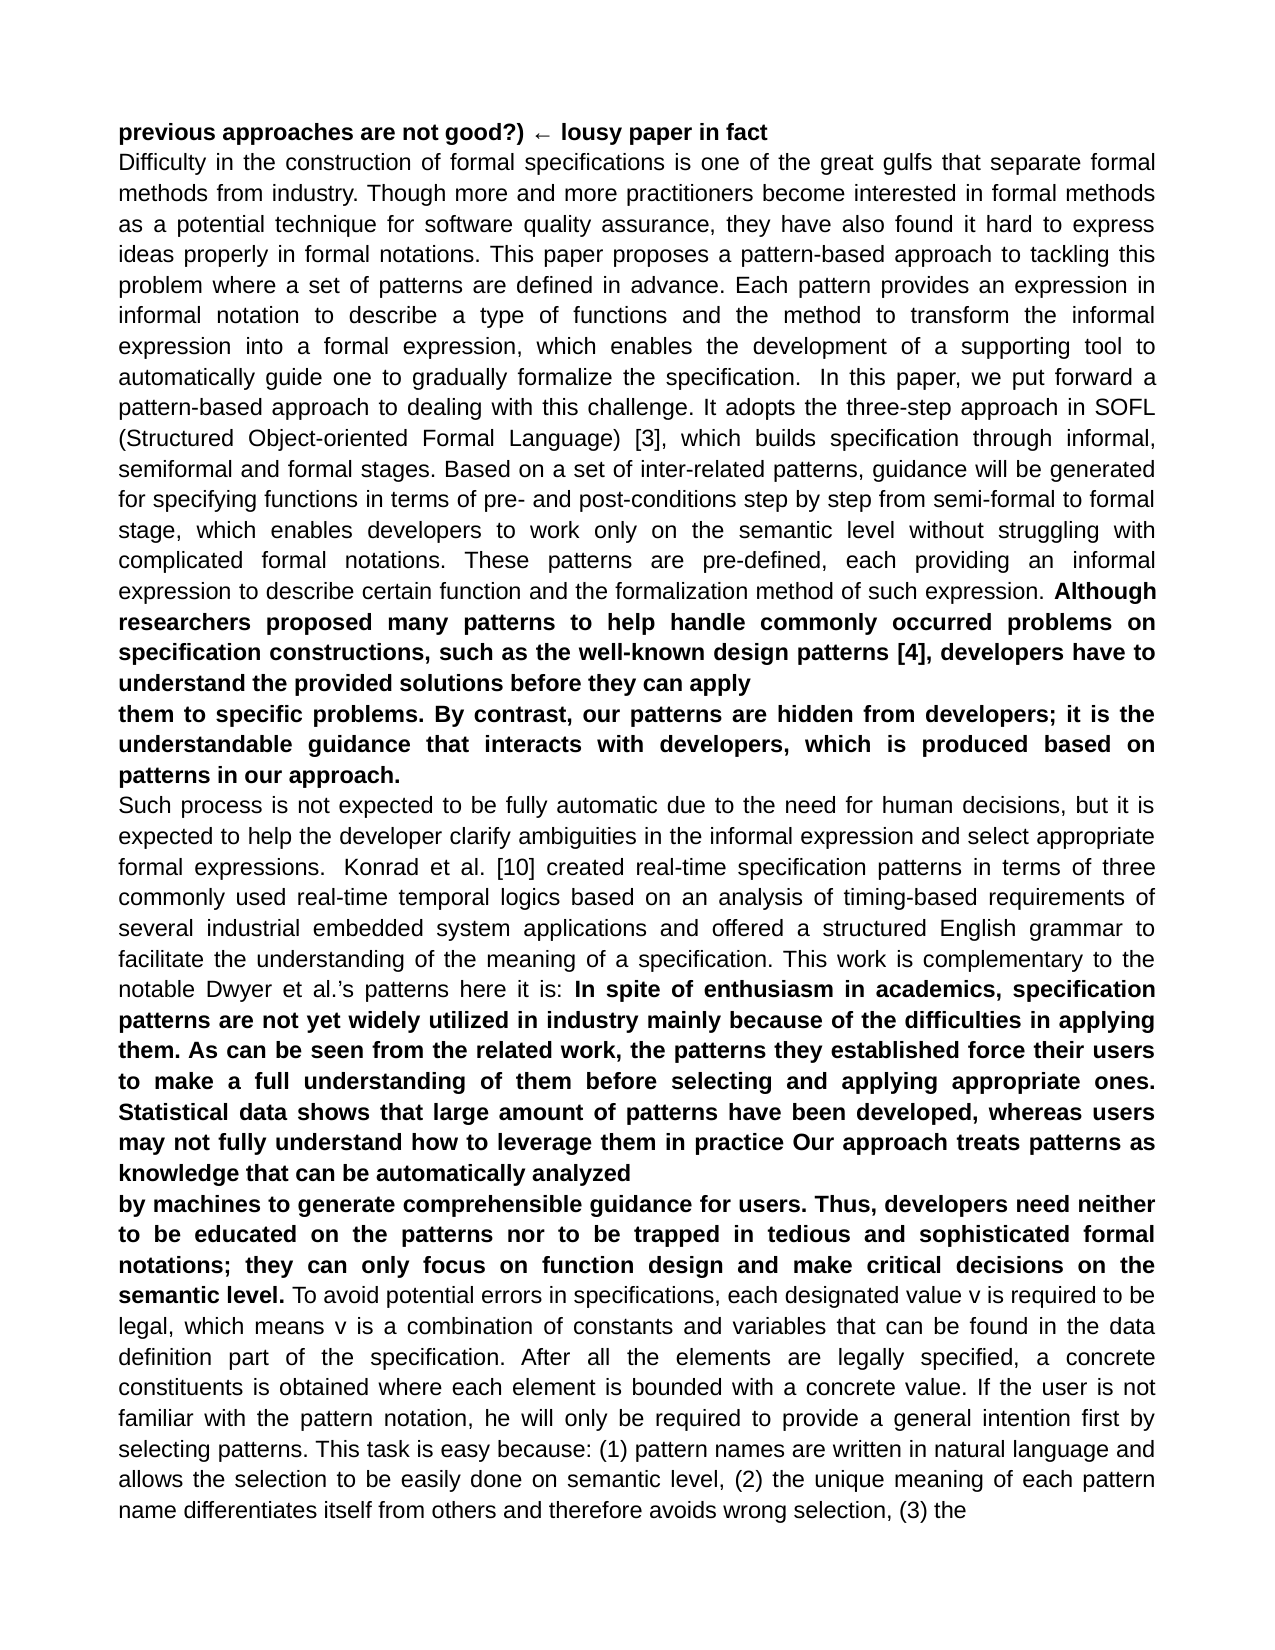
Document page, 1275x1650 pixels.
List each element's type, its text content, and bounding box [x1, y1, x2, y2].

text Such process is not expected to be fully automatic due to the need for human decisions, but it is expected to help the developer clarify ambiguities in the informal expression and select appropriate formal expressions. Konrad et al. [10] created real-time specification patterns in terms of three commonly used real-time temporal logics based on an analysis of timing-based requirements of several industrial embedded system applications and offered a structured English grammar to facilitate the understanding of the meaning of a specification. This work is complementary to the notable Dwyer et al.’s patterns here it is: In spite of enthusiasm in academics, specification patterns are not yet widely utilized in industry mainly because of the difficulties in applying them. As can be seen from the related work, the patterns they established force their users to make a full understanding of them before selecting and applying appropriate ones. Statistical data shows that large amount of patterns have been developed, whereas users may not fully understand how to leverage them in practice Our approach treats patterns as knowledge that can be automatically analyzed [118, 792, 1157, 1186]
text previous approaches are not good?) ← lousy paper in fact [118, 118, 1157, 145]
text by machines to generate comprehensible guidance for users. Thus, developers need neither to be educated on the patterns nor to be trapped in tedious and sophisticated formal notations; they can only focus on function design and make critical decisions on the semantic level. To avoid potential errors in specifications, each designated value v is required to be legal, which means v is a combination of constants and variables that can be found in the data definition part of the specification. After all the elements are legally specified, a concrete constituents is obtained where each element is bounded with a concrete value. If the user is not familiar with the pattern notation, he will only be required to provide a general intention first by selecting patterns. This task is easy because: (1) pattern names are written in natural language and allows the selection to be easily done on semantic level, (2) the unique meaning of each pattern name differentiates itself from others and therefore avoids wrong selection, (3) the [118, 1190, 1157, 1523]
text Difficulty in the construction of formal specifications is one of the great gulfs that separate formal methods from industry. Though more and more practitioners become interested in formal methods as a potential technique for software quality assurance, they have also found it hard to express ideas properly in formal notations. This paper proposes a pattern-based approach to tackling this problem where a set of patterns are defined in advance. Each pattern provides an expression in informal notation to describe a type of functions and the method to transform the informal expression into a formal expression, which enables the development of a supporting tool to automatically guide one to gradually formalize the specification. In this paper, we put forward a pattern-based approach to dealing with this challenge. It adopts the three-step approach in SOFL (Structured Object-oriented Formal Language) [3], which builds specification through informal, semiformal and formal stages. Based on a set of inter-related patterns, guidance will be generated for specifying functions in terms of pre- and post-conditions step by step from semi-formal to formal stage, which enables developers to work only on the semantic level without struggling with complicated formal notations. These patterns are pre-defined, each providing an informal expression to describe certain function and the formalization method of such expression. Although researchers proposed many patterns to help handle commonly occurred problems on specification constructions, such as the well-known design patterns [4], developers have to understand the provided solutions before they can apply [118, 149, 1157, 696]
text them to specific problems. By contrast, our patterns are hidden from developers; it is the understandable guidance that interacts with developers, which is produced based on patterns in our approach. [118, 700, 1157, 788]
